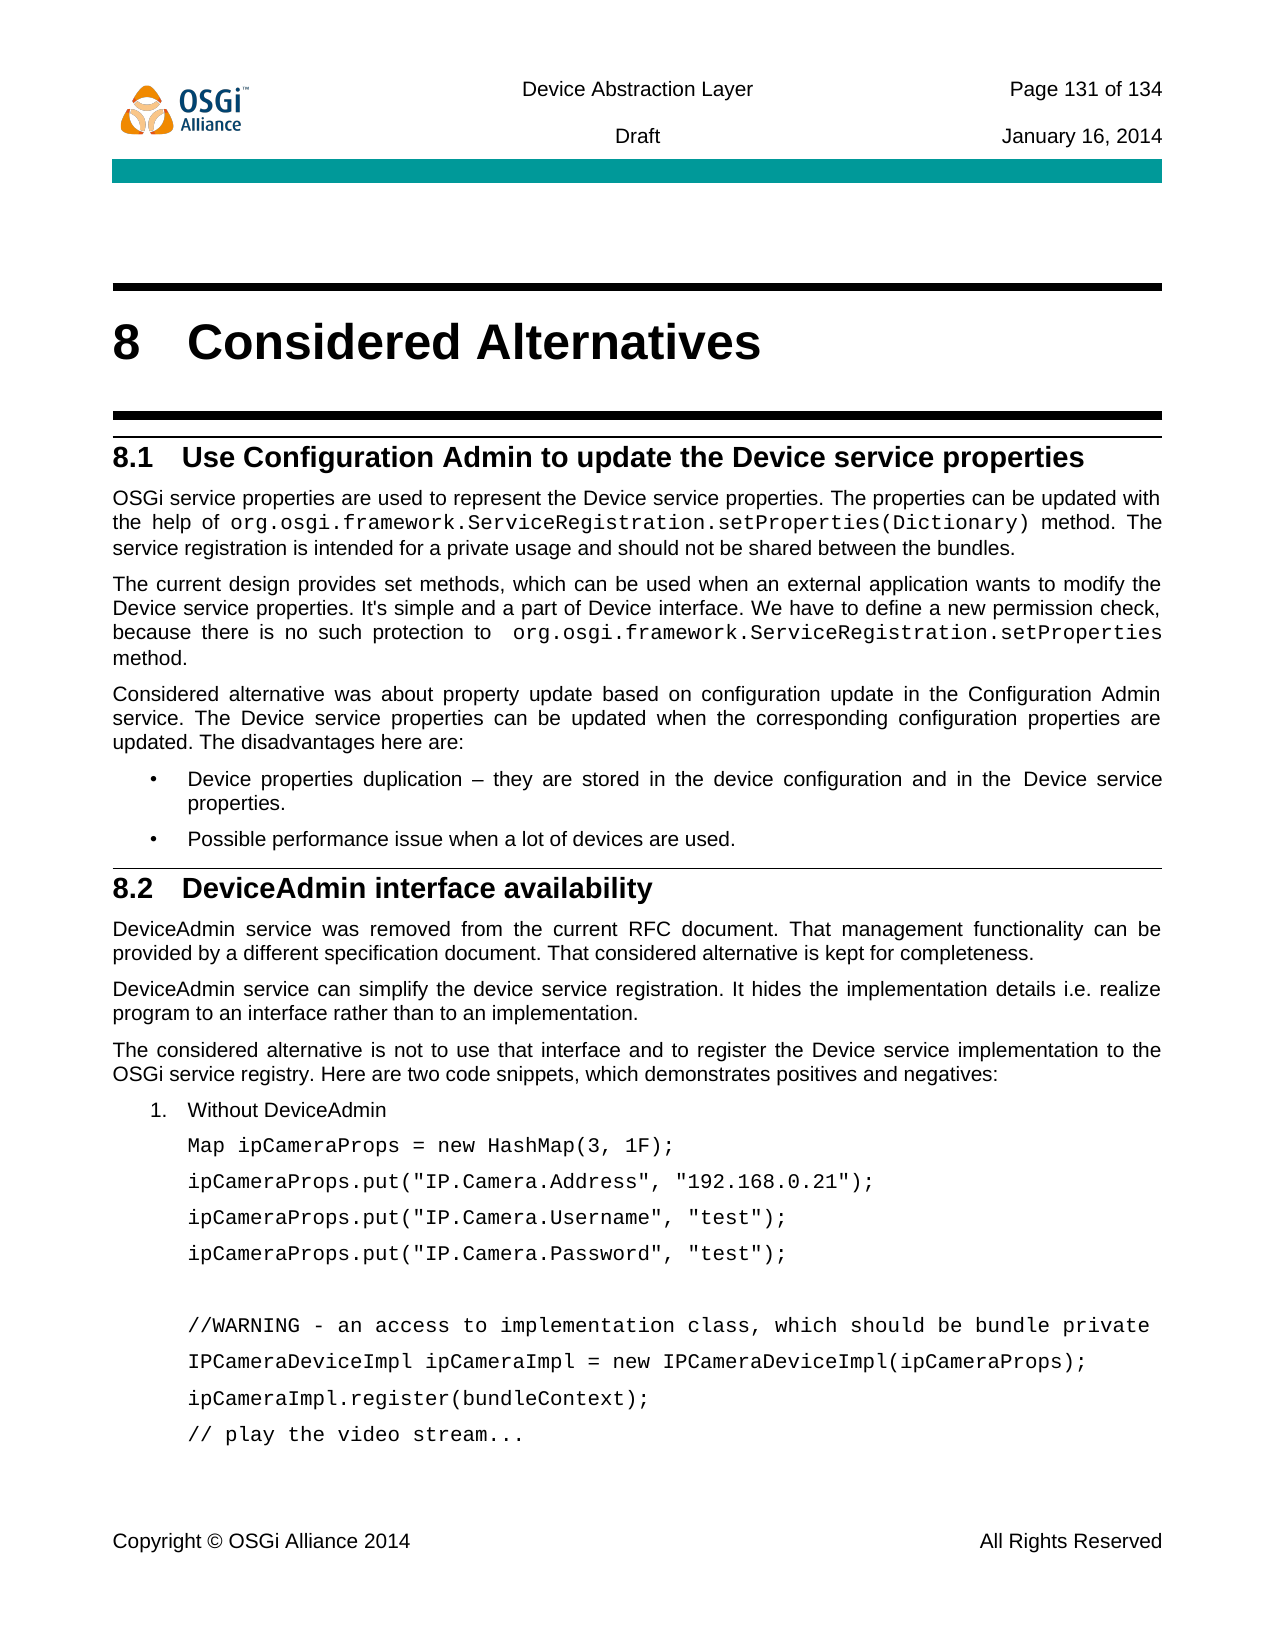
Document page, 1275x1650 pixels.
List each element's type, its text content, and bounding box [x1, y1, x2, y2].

list Device properties duplication – they are stored in the device configuration and in the Device service properties. [150, 766, 1162, 814]
text Considered alternative was about property update based on configuration update in the Configuration Admin service. The Device service properties can be updated when the corresponding configuration properties are updated. The disadvantages here are: [112, 682, 1162, 754]
text The considered alternative is not to use that interface and to register the Device service implementation to the OSGi service registry. Here are two code snippets, which demonstrates positives and negatives: [112, 1038, 1162, 1086]
text DeviceAdmin service was removed from the current RFC document. That management functionality can be provided by a different specification document. That considered alternative is kept for completeness. [112, 917, 1162, 965]
subtitle DeviceAdmin interface availability [112, 869, 1162, 904]
list Possible performance issue when a lot of devices are used. [150, 827, 1162, 851]
subtitle Use Configuration Admin to update the Device service properties [112, 437, 1162, 473]
list ipCameraProps.put("IP.Camera.Username", "test"); [150, 1207, 1162, 1231]
text The current design provides set methods, which can be used when an external application wants to modify the Device service properties. It's simple and a part of Device interface. We have to define a new permission check, because there is no such protection to org.osgi.framework.ServiceRegistration.setProperties method. [112, 572, 1162, 669]
list Map ipCameraProps = new HashMap(3, 1F); [150, 1134, 1162, 1158]
subtitle Considered Alternatives [112, 284, 1162, 420]
text OSGi service properties are used to represent the Device service properties. The properties can be updated with the help of org.osgi.framework.ServiceRegistration.setProperties(Dictionary) method. The service registration is intended for a private usage and should not be shared between the bundles. [112, 486, 1162, 559]
list //WARNING - an access to implementation class, which should be bundle private [150, 1315, 1162, 1339]
list // play the video stream... [150, 1424, 1162, 1447]
list ipCameraProps.put("IP.Camera.Password", "test"); [150, 1243, 1162, 1267]
list IPCameraDeviceImpl ipCameraImpl = new IPCameraDeviceImpl(ipCameraProps); [150, 1351, 1162, 1375]
picture [113, 78, 257, 142]
list ipCameraProps.put("IP.Camera.Address", "192.168.0.21"); [150, 1171, 1162, 1194]
list ipCameraImpl.register(bundleContext); [150, 1388, 1162, 1411]
text DeviceAdmin service can simplify the device service registration. It hides the implementation details i.e. realize program to an interface rather than to an implementation. [112, 977, 1162, 1025]
list Without DeviceAdmin [150, 1098, 1162, 1122]
